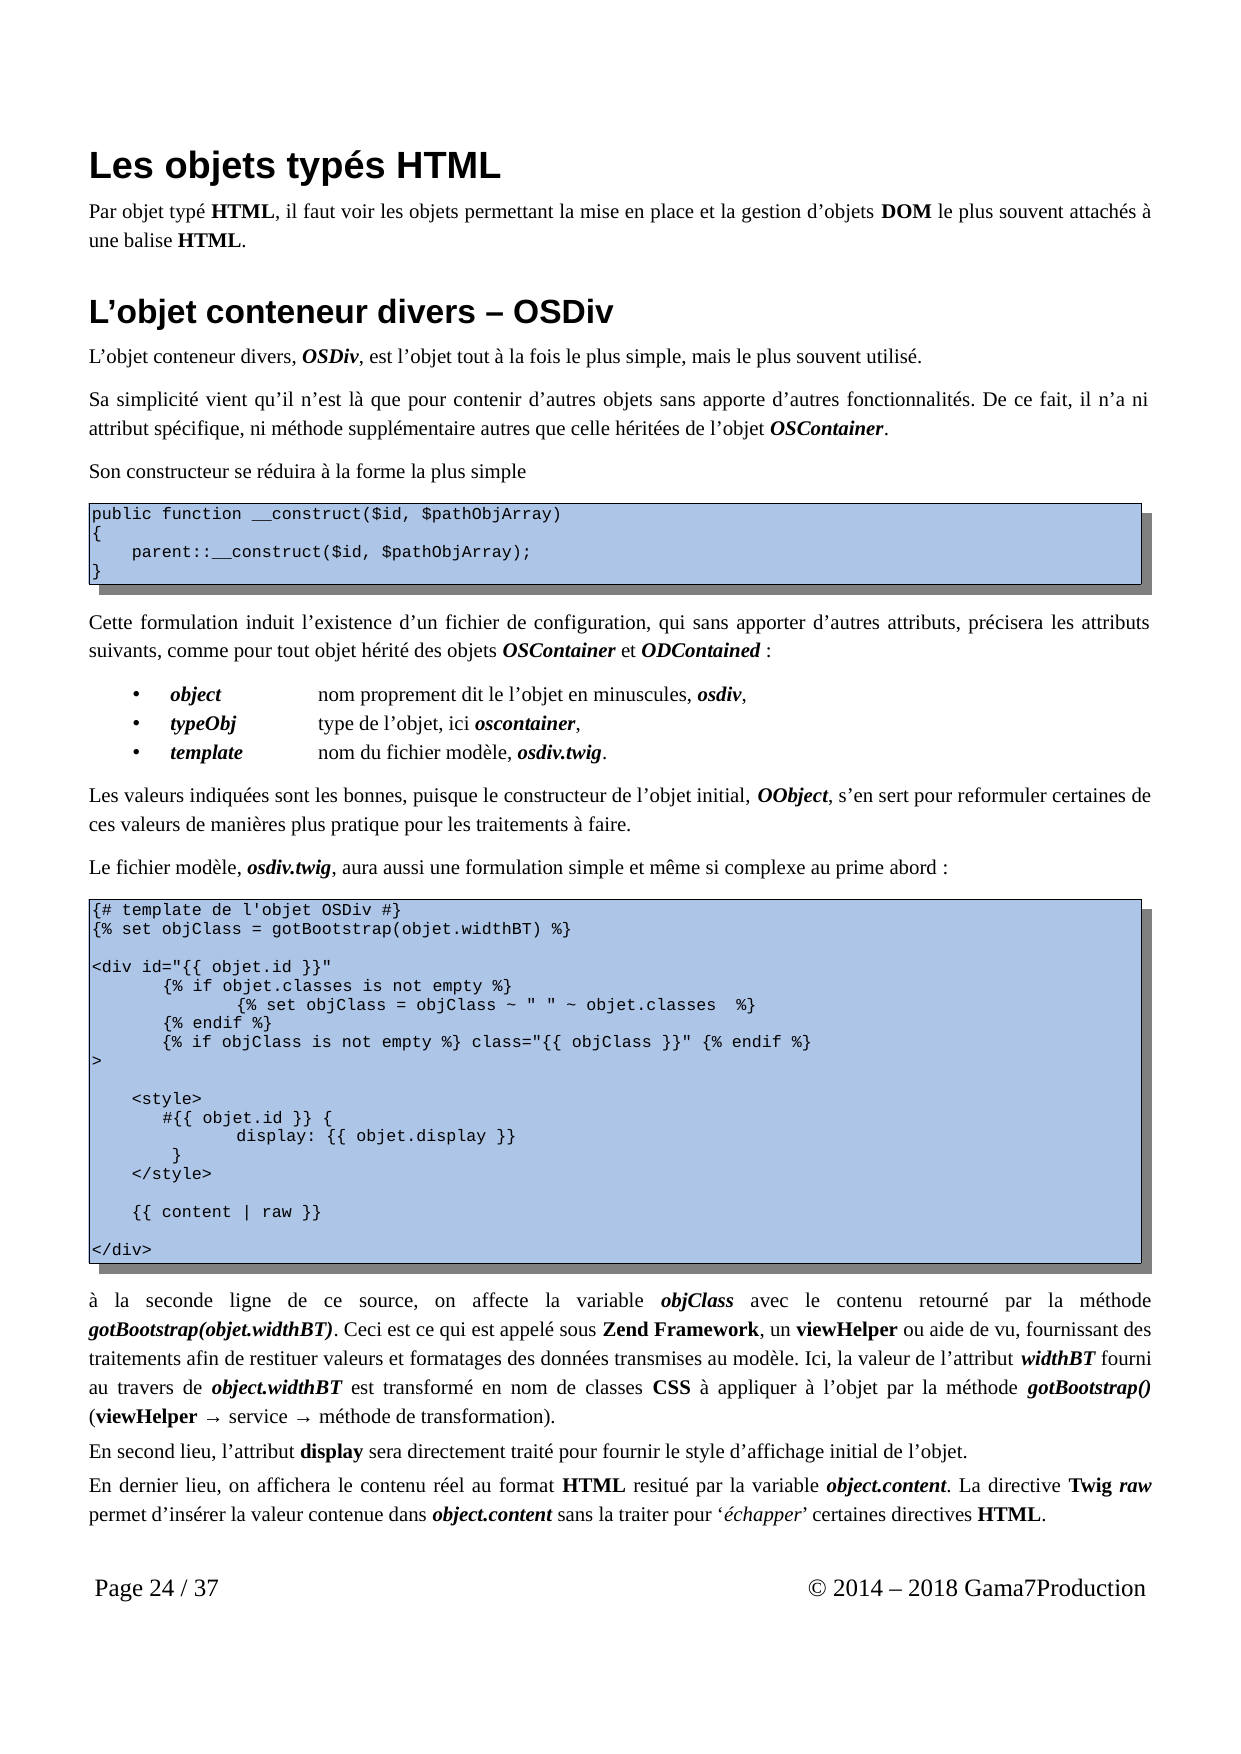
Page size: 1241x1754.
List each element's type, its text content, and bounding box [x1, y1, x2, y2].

text L’objet conteneur divers, OSDiv, est l’objet tout à la fois le plus simple, mais le plus souvent utilisé. [88, 343, 1152, 368]
text </style> [90, 1163, 1141, 1182]
text > [90, 1049, 1141, 1068]
text En dernier lieu, on affichera le contenu réel au format HTML resitué par la variable object.content. La directive Twig raw permet d’insérer la valeur contenue dans object.content sans la traiter pour ‘échapper’ certaines directives HTML. [88, 1473, 1152, 1526]
text {% endif %} [90, 1012, 1141, 1031]
text {% if objet.classes is not empty %} [90, 974, 1141, 993]
list typeObj type de l’objet, ici oscontainer, [133, 711, 1152, 735]
text Cette formulation induit l’existence d’un fichier de configuration, qui sans apporter d’autres attributs, précisera les attributs suivants, comme pour tout objet hérité des objets OSContainer et ODContained : [88, 609, 1152, 662]
text display: {{ objet.display }} [90, 1125, 1141, 1144]
text parent::__construct($id, $pathObjArray); [90, 540, 1141, 559]
text Sa simplicité vient qu’il n’est là que pour contenir d’autres objets sans apporte d’autres fonctionnalités. De ce fait, il n’a ni attribut spécifique, ni méthode supplémentaire autres que celle héritées de l’objet OSContainer. [88, 387, 1152, 440]
text {% if objClass is not empty %} class="{{ objClass }}" {% endif %} [90, 1031, 1141, 1049]
text Par objet typé HTML, il faut voir les objets permettant la mise en place et la gestion d’objets DOM le plus souvent attachés à une balise HTML. [88, 199, 1152, 252]
text {{ content | raw }} [90, 1200, 1141, 1219]
text {% set objClass = gotBootstrap(objet.widthBT) %} [90, 918, 1141, 936]
text {# template de l'objet OSDiv #} [90, 900, 1141, 918]
text public function __construct($id, $pathObjArray) [90, 504, 1141, 522]
text } [90, 1144, 1141, 1163]
text Le fichier modèle, osdiv.twig, aura aussi une formulation simple et même si complexe au prime abord : [88, 855, 1152, 879]
list template nom du fichier modèle, osdiv.twig. [133, 739, 1152, 764]
text { [90, 522, 1141, 540]
list object nom proprement dit le l’objet en minuscules, osdiv, [133, 682, 1152, 706]
text <div id="{{ objet.id }}" [90, 955, 1141, 974]
text Son constructeur se réduira à la forme la plus simple [88, 459, 1152, 483]
text <style> [90, 1087, 1141, 1106]
text </div> [90, 1238, 1141, 1263]
text En second lieu, l’attribut display sera directement traité pour fournir le style d’affichage initial de l’objet. [88, 1439, 1152, 1463]
subtitle L’objet conteneur divers – OSDiv [88, 292, 1152, 331]
text {% set objClass = objClass ~ " " ~ objet.classes %} [90, 993, 1141, 1012]
text #{{ objet.id }} { [90, 1106, 1141, 1125]
text Les valeurs indiquées sont les bonnes, puisque le constructeur de l’objet initial, OObject, s’en sert pour reformuler certaines de ces valeurs de manières plus pratique pour les traitements à faire. [88, 783, 1152, 836]
text } [90, 559, 1141, 584]
text à la seconde ligne de ce source, on affecte la variable objClass avec le contenu retourné par la méthode gotBootstrap(objet.widthBT). Ceci est ce qui est appelé sous Zend Framework, un viewHelper ou aide de vu, fournissant des traitements afin de restituer valeurs et formatages des données transmises au modèle. Ici, la valeur de l’attribut widthBT fourni au travers de object.widthBT est transformé en nom de classes CSS à appliquer à l’objet par la méthode gotBootstrap() (viewHelper → service → méthode de transformation). [88, 1288, 1152, 1428]
subtitle Les objets typés HTML [88, 143, 1152, 187]
